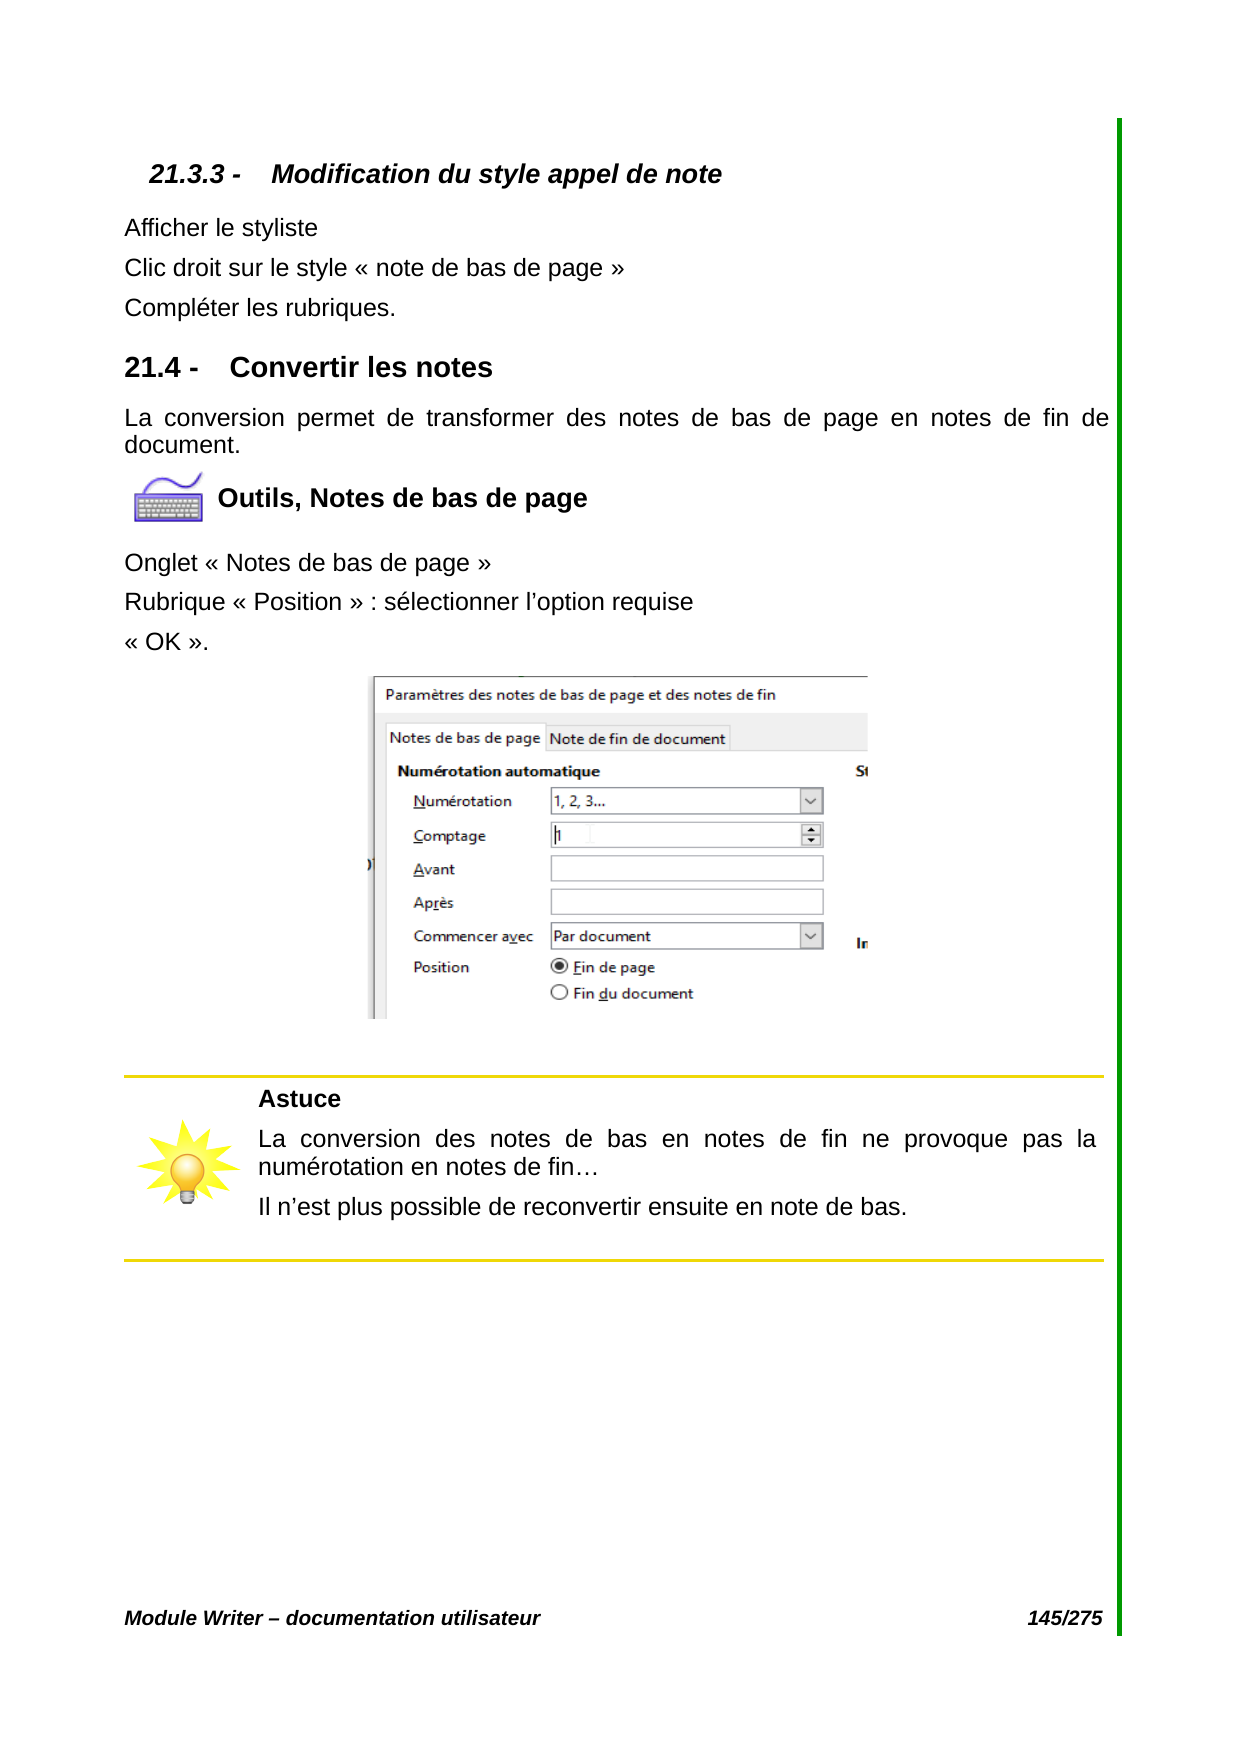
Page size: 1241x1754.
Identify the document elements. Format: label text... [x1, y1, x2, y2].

table_header [124, 1078, 252, 1259]
subtitle Convertir les notes [124, 351, 1111, 383]
text Clic droit sur le style « note de bas de page » [124, 254, 1111, 282]
picture [367, 676, 868, 1019]
text Afficher le styliste [124, 214, 1111, 242]
text Compléter les rubriques. [124, 293, 1111, 321]
picture [129, 1102, 248, 1221]
subtitle Modification du style appel de note [149, 159, 1111, 190]
picture [130, 461, 206, 536]
text La conversion permet de transformer des notes de bas de page en notes de fin de document. [124, 403, 1111, 459]
table_header Astuce La conversion des notes de bas en notes de fin ne provoque pas la numérotation en notes de fin… Il n’est plus possible de reconvertir ensuite en note de bas. [252, 1078, 1104, 1259]
text Outils, Notes de bas de page [206, 483, 1111, 513]
text Rubrique « Position » : sélectionner l’option requise [124, 588, 1111, 616]
text Onglet « Notes de bas de page » [124, 548, 1111, 576]
text « OK ». [124, 628, 1111, 656]
